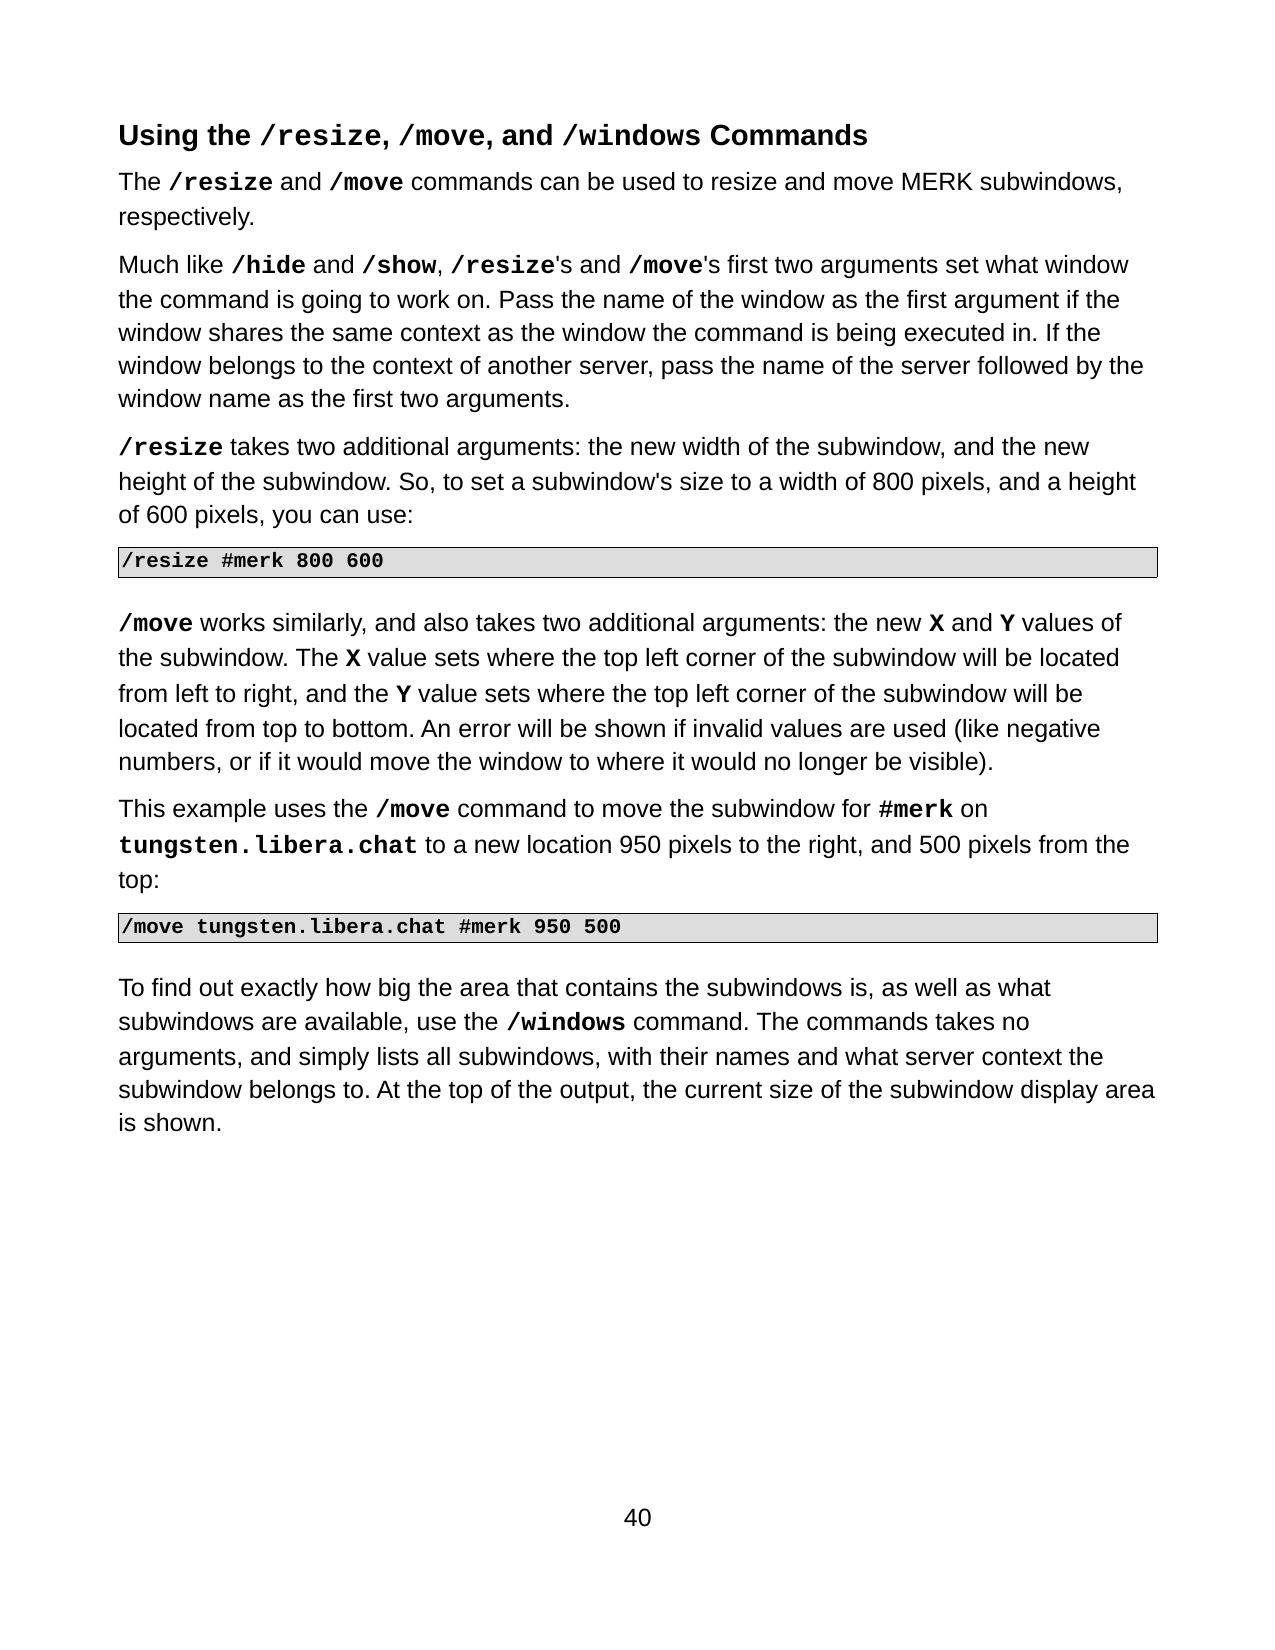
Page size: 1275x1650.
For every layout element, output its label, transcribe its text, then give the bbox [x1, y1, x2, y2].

text The /resize and /move commands can be used to resize and move MERK subwindows, respectively. [118, 167, 1157, 231]
text Much like /hide and /show, /resize's and /move's first two arguments set what window the command is going to work on. Pass the name of the window as the first argument if the window shares the same context as the window the command is being executed in. If the window belongs to the context of another server, pass the name of the server followed by the window name as the first two arguments. [118, 249, 1157, 413]
subtitle Using the /resize, /move, and /windows Commands [118, 118, 1157, 154]
text To find out exactly how big the area that contains the subwindows is, as well as what subwindows are available, use the /windows command. The commands takes no arguments, and simply lists all subwindows, with their names and what server context the subwindow belongs to. At the top of the output, the current size of the subwindow display area is shown. [118, 973, 1157, 1136]
text /move works similarly, and also takes two additional arguments: the new X and Y values of the subwindow. The X value sets where the top left corner of the subwindow will be located from left to right, and the Y value sets where the top left corner of the subwindow will be located from top to bottom. An error will be shown if invalid values are used (like negative numbers, or if it would move the window to where it would no longer be visible). [118, 608, 1157, 776]
table_header /resize #merk 800 600 [119, 548, 1157, 577]
table_header /move tungsten.libera.chat #merk 950 500 [119, 914, 1157, 942]
text This example uses the /move command to move the subwindow for #merk on tungsten.libera.chat to a new location 950 pixels to the right, and 500 pixels from the top: [118, 794, 1157, 894]
text /resize takes two additional arguments: the new width of the subwindow, and the new height of the subwindow. So, to set a subwindow's size to a width of 800 pixels, and a height of 600 pixels, you can use: [118, 431, 1157, 528]
